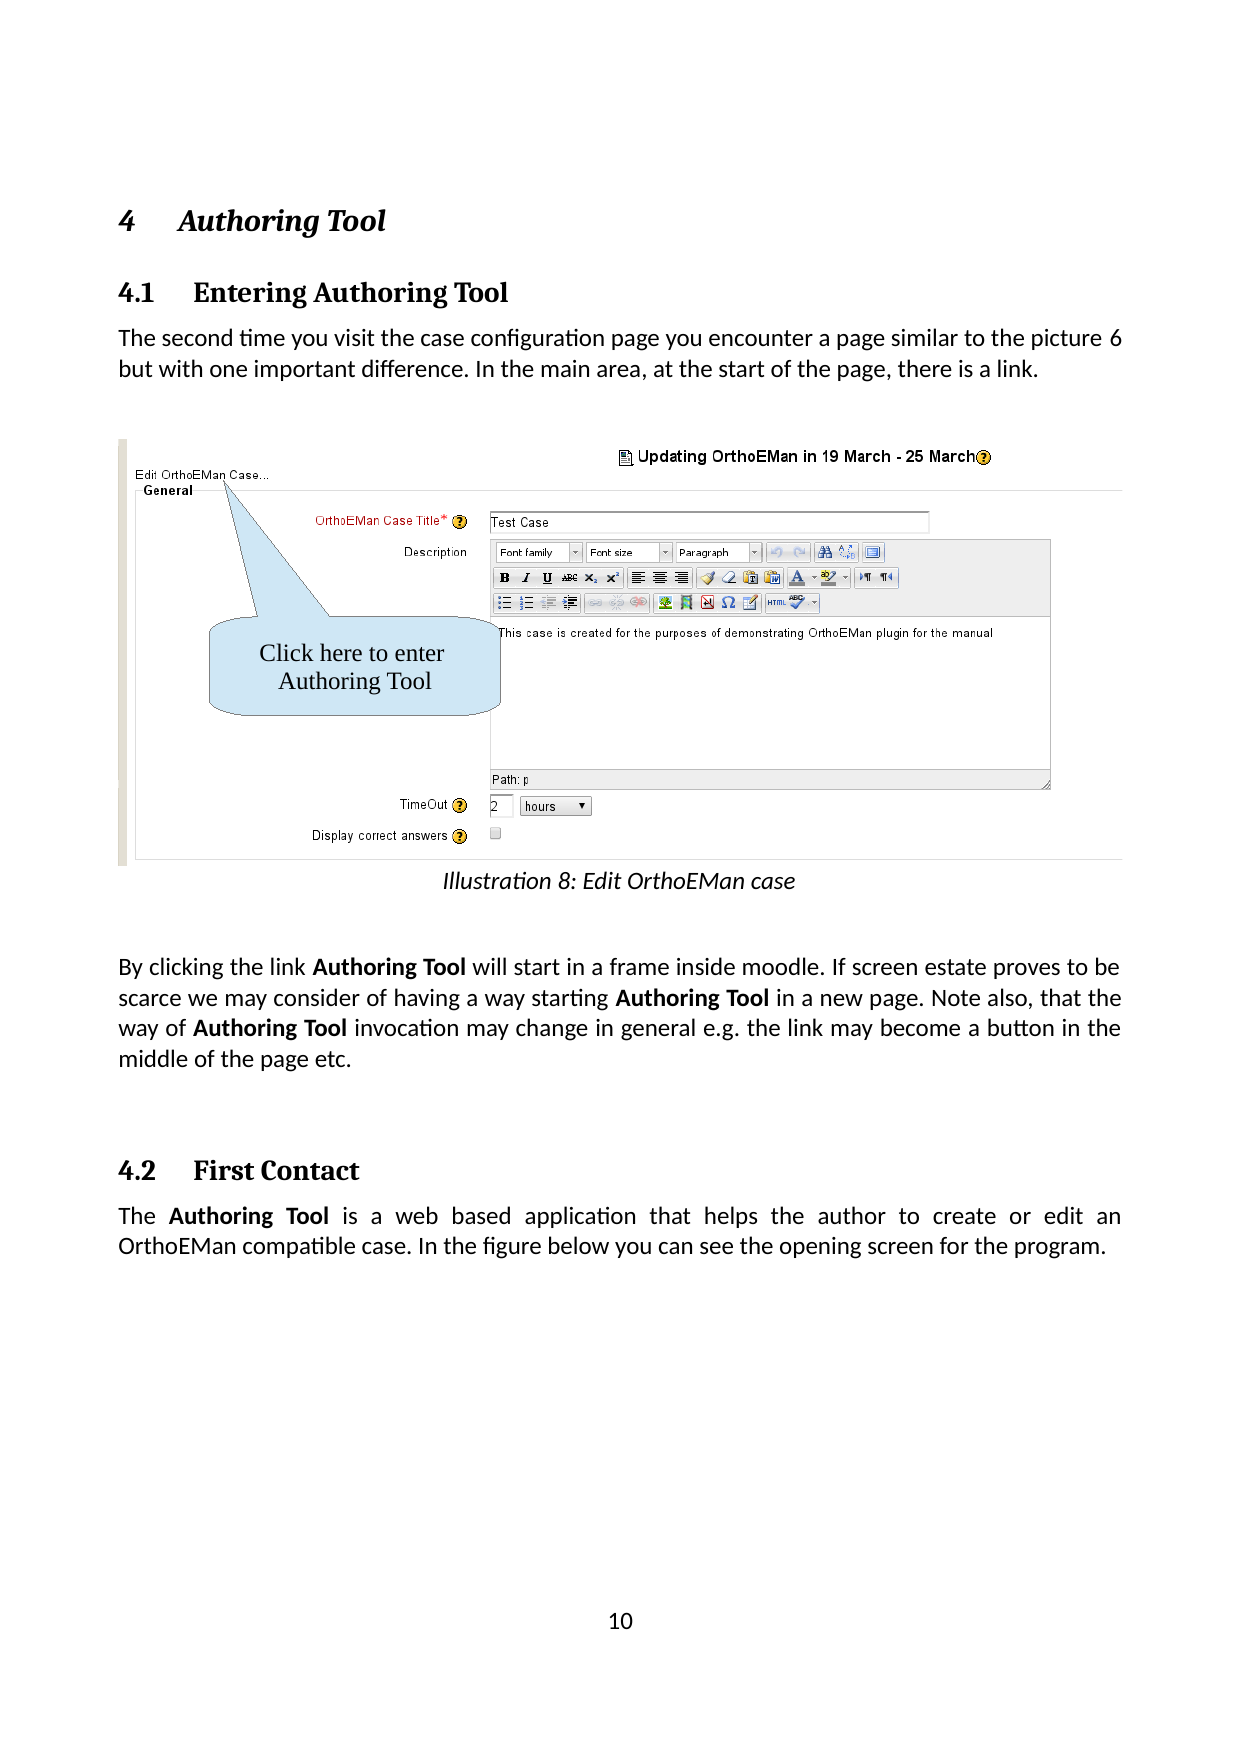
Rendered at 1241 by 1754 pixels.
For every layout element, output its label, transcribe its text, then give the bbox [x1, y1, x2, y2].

picture [118, 439, 1123, 866]
subtitle Authoring Tool [118, 203, 1122, 239]
subtitle First Contact [118, 1154, 1122, 1187]
text The second time you visit the case configuration page you encounter a page similar to the picture 6 but with one important difference. In the main area, at the start of the page, there is a link. [118, 323, 1122, 384]
text Illustration 8: Edit OrthoEMan case [118, 866, 1122, 896]
subtitle Entering Authoring Tool [118, 277, 1122, 310]
text By clicking the link Authoring Tool will start in a frame inside moodle. If screen estate proves to be scarce we may consider of having a way starting Authoring Tool in a new page. Note also, that the way of Authoring Tool invocation may change in general e.g. the link may become a button in the middle of the page etc. [118, 951, 1122, 1073]
text The Authoring Tool is a web based application that helps the author to create or edit an OrthoEMan compatible case. In the figure below you can see the opening screen for the program. [118, 1200, 1122, 1261]
